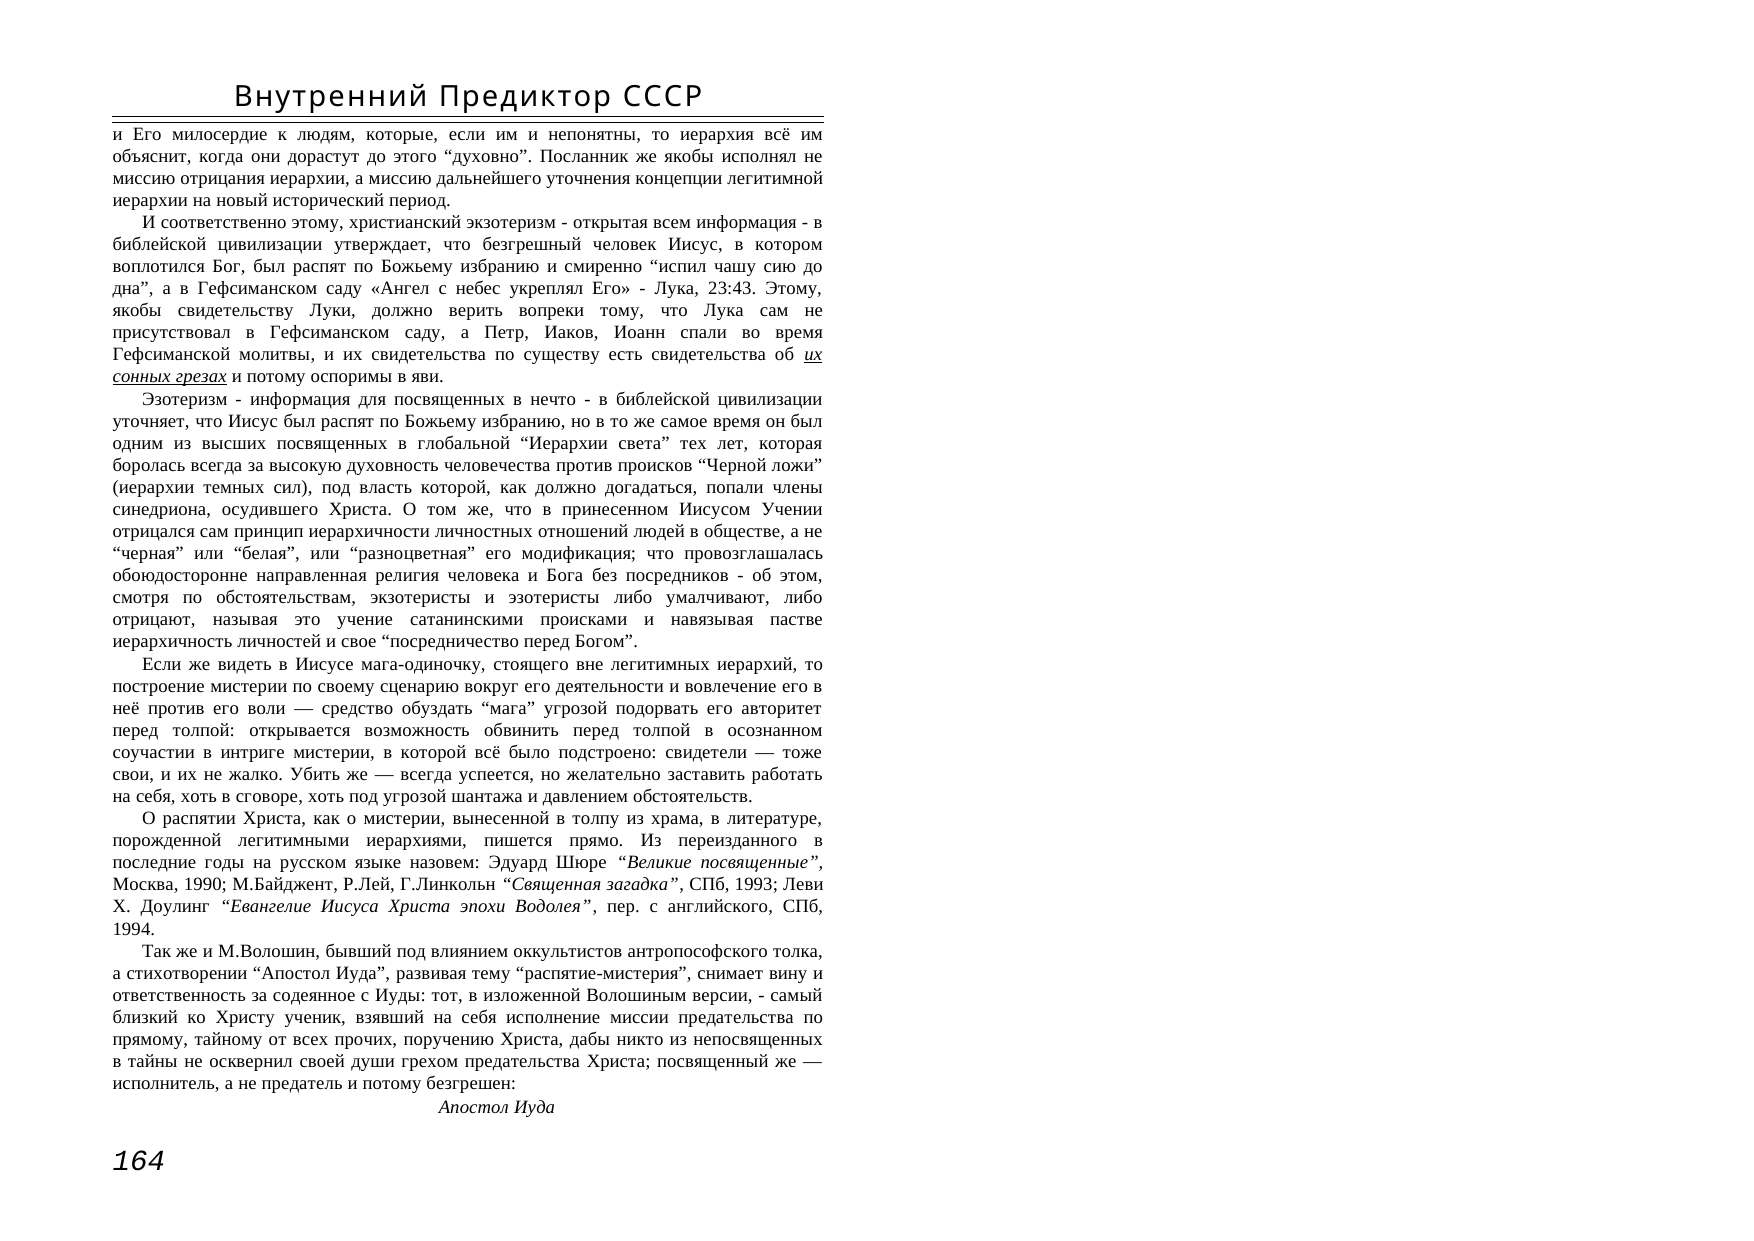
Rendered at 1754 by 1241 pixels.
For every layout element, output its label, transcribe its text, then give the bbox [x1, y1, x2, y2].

text Эзотеризм - информация для посвященных в нечто - в библейской цивилизации уточняет, что Иисус был распят по Божьему избранию, но в то же самое время он был одним из высших посвященных в глобальной “Иерархии света” тех лет, которая боролась всегда за высокую духовность человечества против происков “Черной ложи” (иера­р­хии темных сил), под власть которой, как должно догадаться, попали члены синедриона, осудившего Христа. О том же, что в принесенном Иисусом Учении отрицался сам принцип иерархичности личностных отношений людей в обществе, а не “черная” или “белая”, или “разно­цветная” его модификация; что провозглашалась обоюдосторонне направленная религия человека и Бога без посредников - об этом, смотря по обстоятельствам, экзотеристы и эзотеристы либо умалчивают, либо отрицают, называя это учение сатанинскими происками и навязывая пастве иерархичность личностей и свое “посредничество перед Богом”. [112, 387, 824, 652]
text О распятии Христа, как о мистерии, вынесенной в толпу из храма, в литературе, порожденной легитимными иерархиями, пишется прямо. Из переизданного в последние годы на русском языке назовем: Эдуард Шюре “Великие посвященные”, Москва, 1990; М.Байджент, Р.Лей, Г.Линкольн “Священная загадка”, СПб, 1993; Леви Х. Доулинг “Евангелие Иисуса Христа эпохи Водолея”, пер. с английского, СПб, 1994. [112, 807, 824, 939]
text Если же видеть в Иисусе мага-одиночку, стоящего вне легитимных иерархий, то построение мистерии по своему сценарию вокруг его деятельности и вовлечение его в неё против его воли — средство обуздать “мага” угрозой подорвать его авторитет перед толпой: открывается возможность обвинить перед толпой в осознанном соучастии в интриге мистерии, в которой всё было подстроено: свидетели — тоже свои, и их не жалко. Убить же — всегда успеется, но желательно заставить работать на себя, хоть в сговоре, хоть под угрозой шантажа и давлением обстоятельств. [112, 652, 824, 807]
text Так же и М.Волошин, бывший под влиянием оккультистов антропософского толка, а стихотворении “Апостол Иуда”, развивая тему “распятие-мистерия”, снимает вину и ответственность за содеянное с Иуды: тот, в изложенной Волошиным версии, - самый близкий ко Христу ученик, взявший на себя исполнение миссии предательства по прямому, тайному от всех прочих, поручению Христа, дабы никто из непосвященных в тайны не осквернил своей души грехом предательства Христа; посвященный же — исполнитель, а не предатель и потому безгрешен: [112, 939, 824, 1094]
text и Его милосердие к людям, которые, если им и непонятны, то иерархия всё им объяснит, когда они дорастут до этого “духовно”. Посланник же якобы исполнял не миссию отрицания иерархии, а миссию дальнейшего уточнения концепции легитимной иерархии на новый исторический период. [112, 123, 824, 210]
text Апо­стол Иу­да [112, 1094, 824, 1119]
text И соответственно этому, христианский экзотеризм - открытая всем информация - в библейской цивилизации утверждает, что безгрешный человек Иисус, в котором воплотился Бог, был распят по Божьему избранию и смиренно “испил чашу сию до дна”, а в Гефсиманском саду «Ангел с небес укреплял Его» - Лука, 23:43. Этому, якобы свидетельству Луки, должно верить вопреки тому, что Лука сам не присутствовал в Гефсиманском саду, а Петр, Иаков, Иоанн спали во время Гефсиманской молитвы, и их свидетельства по существу есть свидетельства об их сонных грезах и потому оспоримы в яви. [112, 210, 824, 387]
